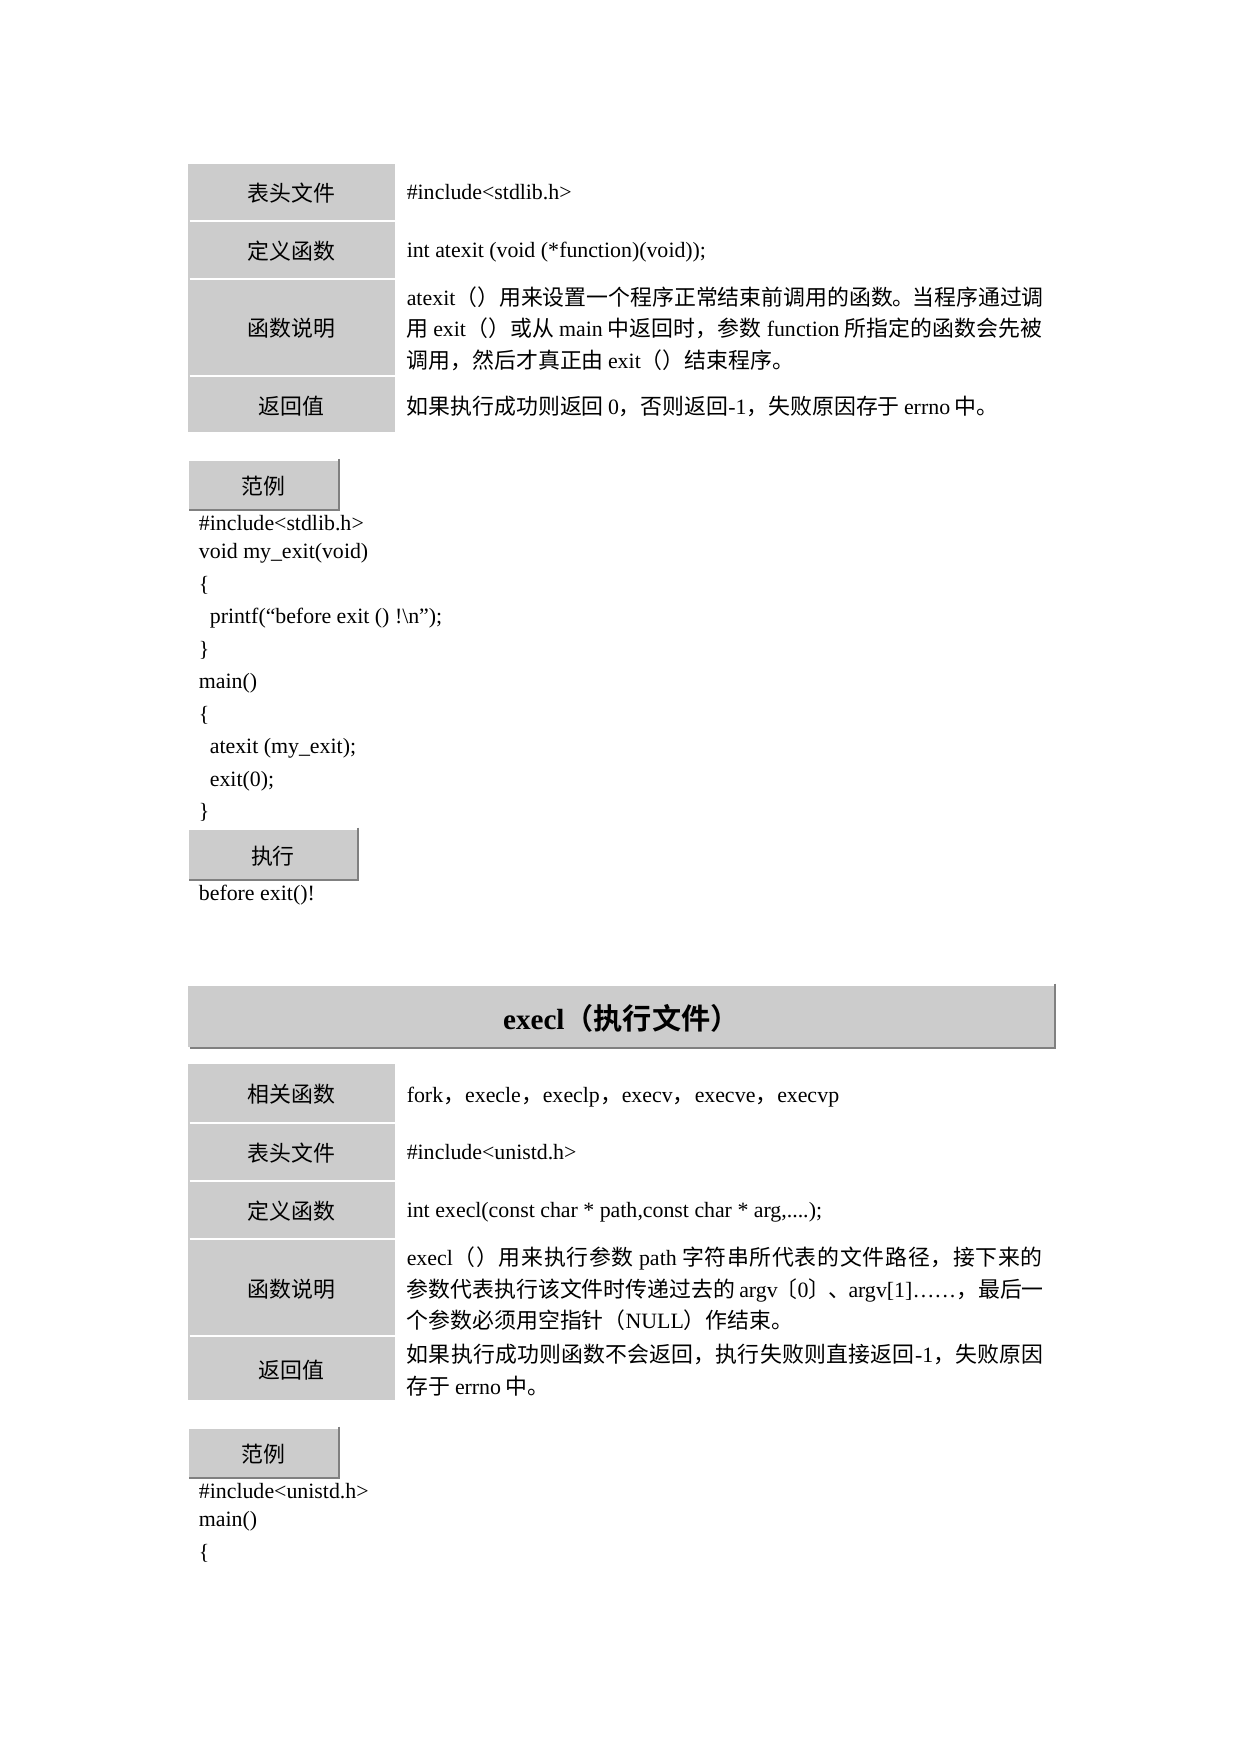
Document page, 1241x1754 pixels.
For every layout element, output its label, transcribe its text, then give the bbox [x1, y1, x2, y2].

table_cell 返回值 [188, 375, 395, 432]
table_cell int atexit (void (*function)(void)); [395, 220, 1055, 278]
table_cell 定义函数 [188, 1180, 395, 1238]
table_cell 返回值 [188, 1335, 395, 1400]
table_cell execl（）用来执行参数path字符串所代表的文件路径，接下来的参数代表执行该文件时传递过去的argv〔0〕、argv[1]­……，最后一个参数必须用空指针（NULL）作结束。 [395, 1238, 1055, 1335]
table_cell #include<stdlib.h> [395, 162, 1055, 220]
table_cell [188, 1400, 1055, 1427]
table_cell #include<unistd.h> main() { [188, 1477, 1055, 1592]
table_cell #include<unistd.h> [395, 1122, 1055, 1180]
table_cell atexit（）用来设置一个程序正常结束前调用的函数。当程序通过调用exit（）或从main中返回时，参数function所指定的函数会先被调用，然后才真正由exit（）结束程序。 [395, 278, 1055, 375]
table_cell int execl(const char * path,const char * arg,....); [395, 1180, 1055, 1238]
table_cell [340, 1427, 1055, 1477]
table_cell 函数说明 [188, 1238, 395, 1335]
table_cell 范例 [189, 1429, 338, 1477]
table_cell before exit()! [188, 879, 1055, 918]
table_cell 相关函数 [188, 1064, 395, 1122]
table_cell [340, 459, 1055, 509]
table_cell 执行 [189, 830, 357, 879]
table_cell [188, 433, 1055, 459]
table_header execl（执行文件） [188, 986, 1054, 1047]
table_cell [188, 1047, 1055, 1064]
table_cell 定义函数 [188, 220, 395, 278]
table_cell fork，execle，execlp，execv，execve，execvp [395, 1064, 1055, 1122]
table_cell 如果执行成功则返回0，否则返回-1，失败原因存于errno中。 [395, 375, 1055, 432]
table_cell 表头文件 [188, 1122, 395, 1180]
table_cell 函数说明 [188, 278, 395, 375]
table_cell 范例 [189, 461, 338, 509]
table_cell 表头文件 [188, 164, 395, 220]
table_cell 如果执行成功则函数不会返回，执行失败则直接返回-1，失败原因存于errno中。 [395, 1335, 1055, 1400]
table_cell [359, 828, 1055, 879]
table_cell #include<stdlib.h> void my_exit(void) { printf(“before exit () !\n”); } main() { atexit (my_exit); exit(0); } [188, 509, 1055, 828]
